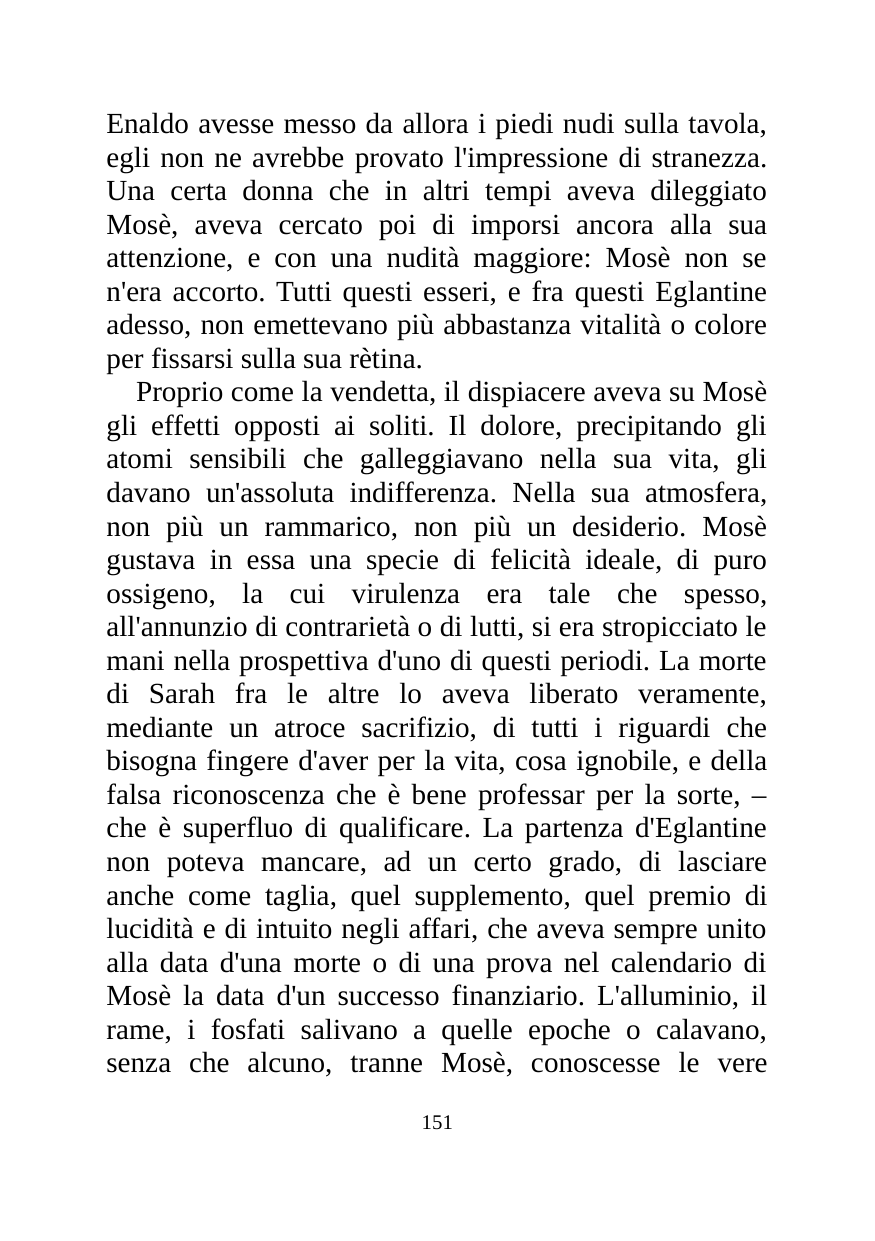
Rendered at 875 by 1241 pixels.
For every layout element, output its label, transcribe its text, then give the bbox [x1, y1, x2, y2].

text Proprio come la vendetta, il dispiacere aveva su Mosè gli effetti opposti ai soliti. Il dolore, precipitando gli atomi sensibili che galleggiavano nella sua vita, gli davano un'assoluta indifferenza. Nella sua atmosfera, non più un rammarico, non più un desiderio. Mosè gustava in essa una specie di felicità ideale, di puro ossigeno, la cui virulenza era tale che spesso, all'annunzio di contrarietà o di lutti, si era stropicciato le mani nella prospettiva d'uno di questi periodi. La morte di Sarah fra le altre lo aveva liberato veramente, mediante un atroce sacrifizio, di tutti i riguardi che bisogna fingere d'aver per la vita, cosa ignobile, e della falsa riconoscenza che è bene professar per la sorte, – che è superfluo di qualificare. La partenza d'Eglantine non poteva mancare, ad un certo grado, di lasciare anche come taglia, quel supplemento, quel premio di lucidità e di intuito negli affari, che aveva sempre unito alla data d'una morte o di una prova nel calendario di Mosè la data d'un successo finanziario. L'alluminio, il rame, i fosfati salivano a quelle epoche o calavano, senza che alcuno, tranne Mosè, conoscesse le vere [106, 374, 768, 1079]
text Enaldo avesse messo da allora i piedi nudi sulla tavola, egli non ne avrebbe provato l'impressione di stranezza. Una certa donna che in altri tempi aveva dileggiato Mosè, aveva cercato poi di imporsi ancora alla sua attenzione, e con una nudità maggiore: Mosè non se n'era accorto. Tutti questi esseri, e fra questi Eglantine adesso, non emettevano più abbastanza vitalità o colore per fissarsi sulla sua rètina. [106, 106, 768, 374]
